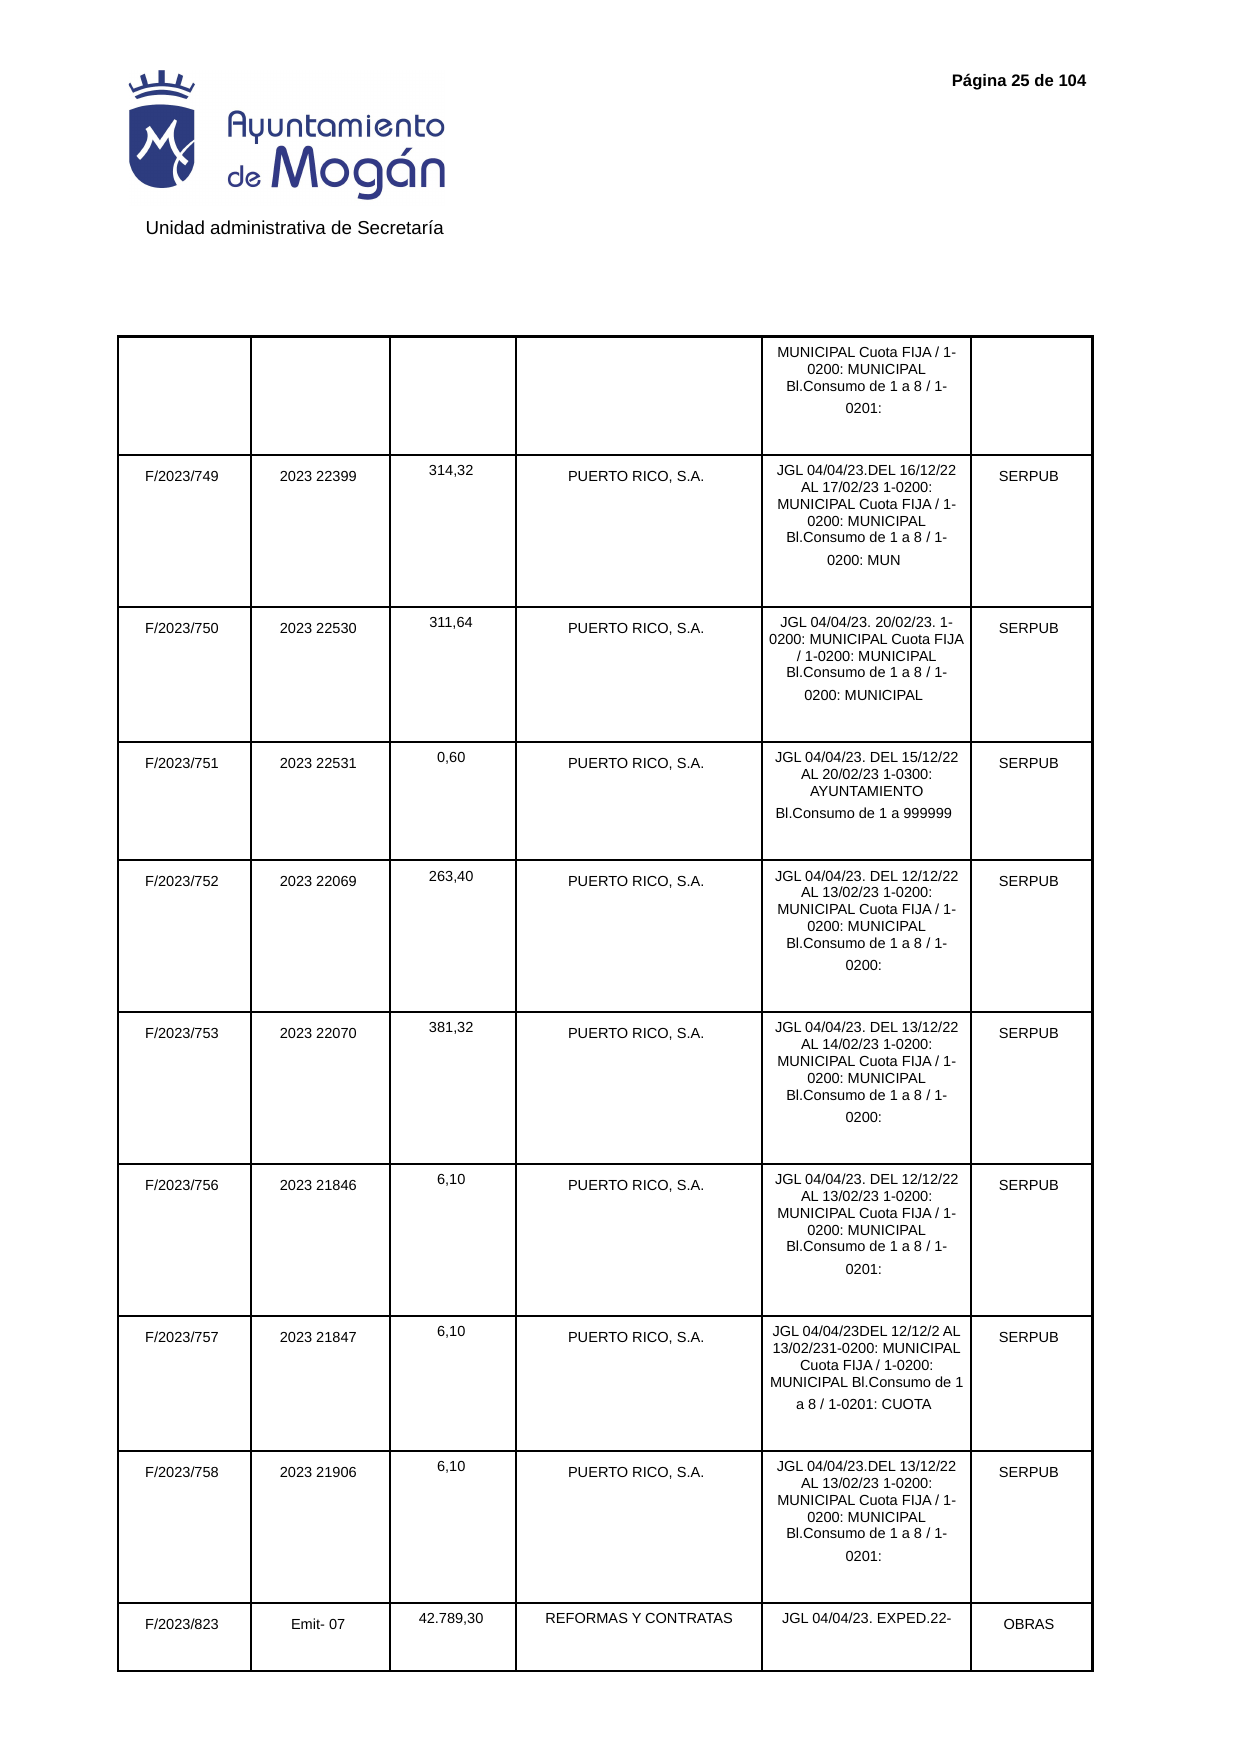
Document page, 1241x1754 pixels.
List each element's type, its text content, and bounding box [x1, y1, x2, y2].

table_cell F/2023/751 [119, 743, 250, 859]
table_cell 2023 22070 [252, 1013, 389, 1163]
table_cell 381,32 [391, 1013, 515, 1163]
table_cell PUERTO RICO, S.A. [517, 1165, 761, 1314]
table_cell REFORMAS Y CONTRATAS [517, 1604, 761, 1669]
table_cell F/2023/756 [119, 1165, 250, 1314]
table_cell JGL 04/04/23. DEL 12/12/22 AL 13/02/23 1-0200: MUNICIPAL Cuota FIJA / 1-0200: MUNICIPAL Bl.Consumo de 1 a 8 / 1-0201: [763, 1165, 970, 1314]
table_cell 2023 22069 [252, 861, 389, 1011]
table_cell 2023 22531 [252, 743, 389, 859]
table_cell [517, 338, 761, 454]
table_cell 6,10 [391, 1165, 515, 1314]
table_cell OBRAS [972, 1604, 1091, 1669]
table_cell SERPUB [972, 1165, 1091, 1314]
table_cell PUERTO RICO, S.A. [517, 1452, 761, 1602]
table_cell PUERTO RICO, S.A. [517, 456, 761, 606]
table_cell JGL 04/04/23. 20/02/23. 1-0200: MUNICIPAL Cuota FIJA / 1-0200: MUNICIPAL Bl.Consumo de 1 a 8 / 1-0200: MUNICIPAL [763, 608, 970, 741]
table_cell F/2023/752 [119, 861, 250, 1011]
table_cell PUERTO RICO, S.A. [517, 1317, 761, 1450]
table_cell 314,32 [391, 456, 515, 606]
table_cell JGL 04/04/23. EXPED.22- [763, 1604, 970, 1669]
table_cell SERPUB [972, 1317, 1091, 1450]
table_cell JGL 04/04/23. DEL 15/12/22 AL 20/02/23 1-0300: AYUNTAMIENTO Bl.Consumo de 1 a 999999 [763, 743, 970, 859]
table_cell [119, 338, 250, 454]
table_cell F/2023/823 [119, 1604, 250, 1669]
table_cell F/2023/753 [119, 1013, 250, 1163]
table_cell [252, 338, 389, 454]
table_cell PUERTO RICO, S.A. [517, 743, 761, 859]
table_cell F/2023/750 [119, 608, 250, 741]
table_cell MUNICIPAL Cuota FIJA / 1-0200: MUNICIPAL Bl.Consumo de 1 a 8 / 1-0201: [763, 338, 970, 454]
table_cell PUERTO RICO, S.A. [517, 1013, 761, 1163]
table_cell SERPUB [972, 743, 1091, 859]
table_cell 311,64 [391, 608, 515, 741]
picture [128, 70, 445, 206]
table_cell SERPUB [972, 861, 1091, 1011]
table_cell SERPUB [972, 1452, 1091, 1602]
table_cell 6,10 [391, 1452, 515, 1602]
table_cell 2023 21906 [252, 1452, 389, 1602]
table_cell JGL 04/04/23. DEL 12/12/22 AL 13/02/23 1-0200: MUNICIPAL Cuota FIJA / 1-0200: MUNICIPAL Bl.Consumo de 1 a 8 / 1-0200: [763, 861, 970, 1011]
table_cell 2023 22530 [252, 608, 389, 741]
table_cell SERPUB [972, 608, 1091, 741]
table_cell 2023 21846 [252, 1165, 389, 1314]
table_cell 2023 22399 [252, 456, 389, 606]
table_cell PUERTO RICO, S.A. [517, 861, 761, 1011]
table_cell 263,40 [391, 861, 515, 1011]
table_cell SERPUB [972, 1013, 1091, 1163]
table_cell JGL 04/04/23. DEL 13/12/22 AL 14/02/23 1-0200: MUNICIPAL Cuota FIJA / 1-0200: MUNICIPAL Bl.Consumo de 1 a 8 / 1-0200: [763, 1013, 970, 1163]
table_cell SERPUB [972, 456, 1091, 606]
table_cell JGL 04/04/23DEL 12/12/2 AL 13/02/231-0200: MUNICIPAL Cuota FIJA / 1-0200: MUNICIPAL Bl.Consumo de 1 a 8 / 1-0201: CUOTA [763, 1317, 970, 1450]
table_cell Emit- 07 [252, 1604, 389, 1669]
table_cell [972, 338, 1091, 454]
table_cell F/2023/758 [119, 1452, 250, 1602]
table_cell 6,10 [391, 1317, 515, 1450]
table_cell 2023 21847 [252, 1317, 389, 1450]
table_cell F/2023/749 [119, 456, 250, 606]
table_cell 42.789,30 [391, 1604, 515, 1669]
table_cell F/2023/757 [119, 1317, 250, 1450]
table_cell PUERTO RICO, S.A. [517, 608, 761, 741]
table_cell JGL 04/04/23.DEL 13/12/22 AL 13/02/23 1-0200: MUNICIPAL Cuota FIJA / 1-0200: MUNICIPAL Bl.Consumo de 1 a 8 / 1-0201: [763, 1452, 970, 1602]
table_cell JGL 04/04/23.DEL 16/12/22 AL 17/02/23 1-0200: MUNICIPAL Cuota FIJA / 1-0200: MUNICIPAL Bl.Consumo de 1 a 8 / 1-0200: MUN [763, 456, 970, 606]
table_cell 0,60 [391, 743, 515, 859]
table_cell [391, 338, 515, 454]
